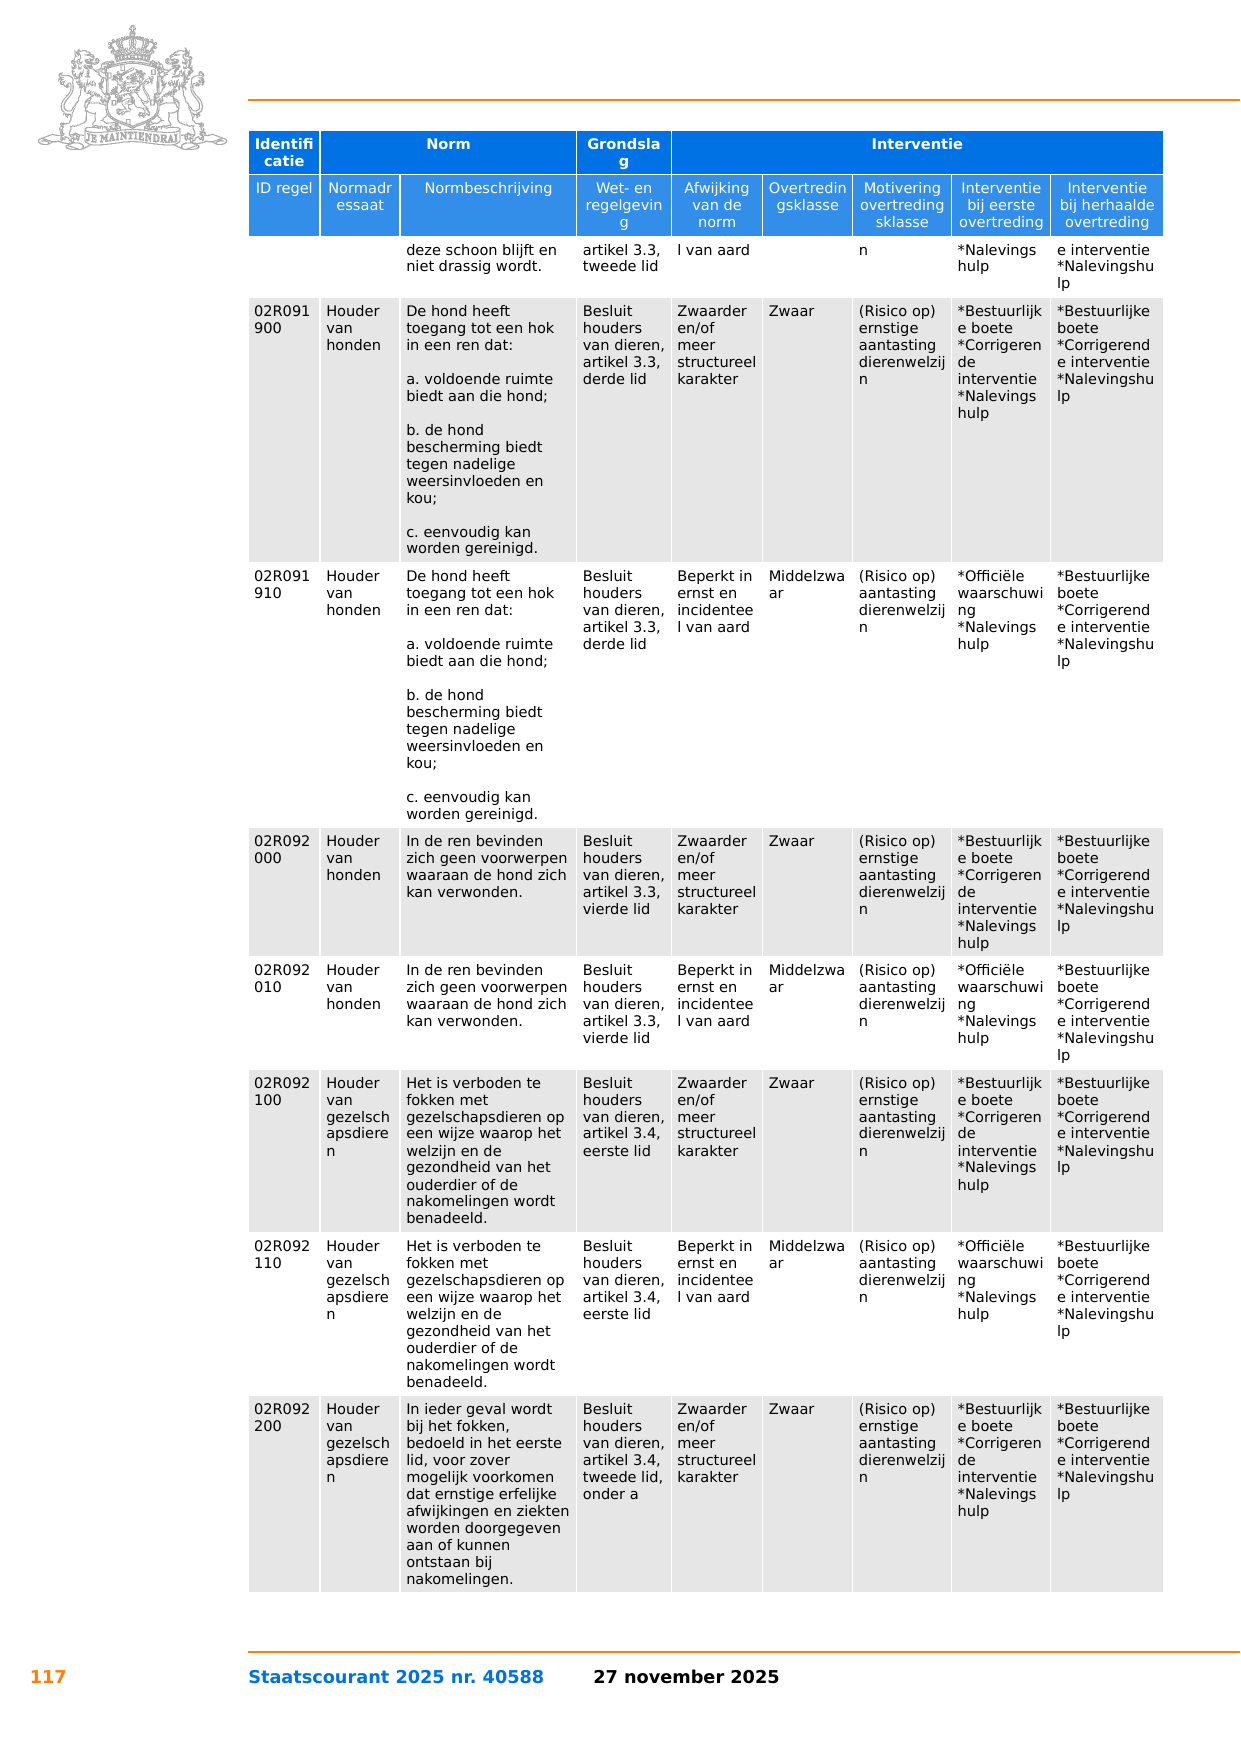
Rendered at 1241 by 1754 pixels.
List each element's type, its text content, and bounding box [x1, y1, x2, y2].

table_cell n [853, 237, 951, 297]
table_cell *Bestuurlijke boete *Corrigerende interventie *Nalevingshulp [952, 1396, 1050, 1592]
table_header Grondslag [577, 131, 671, 174]
table_cell (Risico op) ernstige aantasting dierenwelzijn [853, 298, 951, 562]
table_cell Interventie bij eerste overtreding [952, 175, 1050, 236]
table_cell Besluit houders van dieren, artikel 3.3, derde lid [577, 563, 671, 827]
table_cell (Risico op) aantasting dierenwelzijn [853, 1233, 951, 1395]
table_cell Besluit houders van dieren, artikel 3.3, derde lid [577, 298, 671, 562]
table_cell (Risico op) aantasting dierenwelzijn [853, 563, 951, 827]
table_cell *Officiële waarschuwing *Nalevingshulp [952, 1233, 1050, 1395]
table_cell Zwaar [763, 1070, 852, 1232]
table_cell Het is verboden te fokken met gezelschapsdieren op een wijze waarop het welzijn en de gezondheid van het ouderdier of de nakomelingen wordt benadeeld. [401, 1070, 576, 1232]
table_cell *Bestuurlijke boete *Corrigerende interventie *Nalevingshulp [1051, 563, 1163, 827]
table_cell In de ren bevinden zich geen voorwerpen waaraan de hond zich kan verwonden. [401, 958, 576, 1069]
table_cell Normadressaat [321, 175, 399, 236]
table_cell Afwijking van de norm [672, 175, 762, 236]
table_cell [249, 237, 319, 297]
table_cell Middelzwaar [763, 563, 852, 827]
table_cell (Risico op) aantasting dierenwelzijn [853, 958, 951, 1069]
table_cell Houder van honden [321, 298, 399, 562]
table_header Norm [321, 131, 576, 174]
table_cell *Bestuurlijke boete *Corrigerende interventie *Nalevingshulp [1051, 298, 1163, 562]
table_cell Zwaarder en/of meer structureel karakter [672, 1070, 762, 1232]
table_cell *Bestuurlijke boete *Corrigerende interventie *Nalevingshulp [1051, 828, 1163, 956]
table_cell Beperkt in ernst en incidenteel van aard [672, 1233, 762, 1395]
table_cell *Officiële waarschuwing *Nalevingshulp [952, 958, 1050, 1069]
table_cell De hond heeft toegang tot een hok in een ren dat: a. voldoende ruimte biedt aan die hond; b. de hond bescherming biedt tegen nadelige weersinvloeden en kou; c. eenvoudig kan worden gereinigd. [401, 298, 576, 562]
table_cell Besluit houders van dieren, artikel 3.4, eerste lid [577, 1070, 671, 1232]
table_cell Normbeschrijving [401, 175, 576, 236]
table_cell Zwaarder en/of meer structureel karakter [672, 1396, 762, 1592]
picture [38, 25, 227, 150]
table_cell Zwaar [763, 1396, 852, 1592]
table_cell Besluit houders van dieren, artikel 3.3, vierde lid [577, 828, 671, 956]
table_cell *Bestuurlijke boete *Corrigerende interventie *Nalevingshulp [952, 298, 1050, 562]
table_cell Zwaar [763, 828, 852, 956]
table_cell 02R091900 [249, 298, 319, 562]
table_cell Houder van gezelschapsdieren [321, 1396, 399, 1592]
table_cell [763, 237, 852, 297]
table_cell *Officiële waarschuwing *Nalevingshulp [952, 563, 1050, 827]
table_cell ID regel [249, 175, 319, 236]
table_cell Wet- en regelgeving [577, 175, 671, 236]
table_cell Zwaar [763, 298, 852, 562]
table_cell In de ren bevinden zich geen voorwerpen waaraan de hond zich kan verwonden. [401, 828, 576, 956]
table_cell artikel 3.3, tweede lid [577, 237, 671, 297]
table_cell Middelzwaar [763, 1233, 852, 1395]
table_cell Zwaarder en/of meer structureel karakter [672, 298, 762, 562]
table_cell Beperkt in ernst en incidenteel van aard [672, 958, 762, 1069]
table_cell Houder van gezelschapsdieren [321, 1233, 399, 1395]
table_cell deze schoon blijft en niet drassig wordt. [401, 237, 576, 297]
table_header Identificatie [249, 131, 319, 174]
table_cell Zwaarder en/of meer structureel karakter [672, 828, 762, 956]
table_cell *Bestuurlijke boete *Corrigerende interventie *Nalevingshulp [952, 1070, 1050, 1232]
table_cell Overtredingsklasse [763, 175, 852, 236]
table_cell Middelzwaar [763, 958, 852, 1069]
table_cell In ieder geval wordt bij het fokken, bedoeld in het eerste lid, voor zover mogelijk voorkomen dat ernstige erfelijke afwijkingen en ziekten worden doorgegeven aan of kunnen ontstaan bij nakomelingen. [401, 1396, 576, 1592]
table_cell 02R092200 [249, 1396, 319, 1592]
table_cell (Risico op) ernstige aantasting dierenwelzijn [853, 1070, 951, 1232]
table_cell *Bestuurlijke boete *Corrigerende interventie *Nalevingshulp [1051, 1233, 1163, 1395]
table_cell Besluit houders van dieren, artikel 3.4, tweede lid, onder a [577, 1396, 671, 1592]
table_cell *Nalevingshulp [952, 237, 1050, 297]
table_cell Interventie bij herhaalde overtreding [1051, 175, 1163, 236]
table_cell *Bestuurlijke boete *Corrigerende interventie *Nalevingshulp [1051, 1396, 1163, 1592]
table_cell 02R092100 [249, 1070, 319, 1232]
table_cell Houder van honden [321, 828, 399, 956]
table_cell e interventie *Nalevingshulp [1051, 237, 1163, 297]
table_cell [321, 237, 399, 297]
table_cell Houder van gezelschapsdieren [321, 1070, 399, 1232]
table_cell *Bestuurlijke boete *Corrigerende interventie *Nalevingshulp [1051, 958, 1163, 1069]
table_cell (Risico op) ernstige aantasting dierenwelzijn [853, 1396, 951, 1592]
table_cell Houder van honden [321, 958, 399, 1069]
table_cell 02R091910 [249, 563, 319, 827]
table_cell 02R092010 [249, 958, 319, 1069]
table_header Interventie [672, 131, 1163, 174]
table_cell Motivering overtredingsklasse [853, 175, 951, 236]
table_cell Houder van honden [321, 563, 399, 827]
table_cell *Bestuurlijke boete *Corrigerende interventie *Nalevingshulp [1051, 1070, 1163, 1232]
table_cell 02R092000 [249, 828, 319, 956]
table_cell l van aard [672, 237, 762, 297]
table_cell 02R092110 [249, 1233, 319, 1395]
table_cell (Risico op) ernstige aantasting dierenwelzijn [853, 828, 951, 956]
table_cell Besluit houders van dieren, artikel 3.3, vierde lid [577, 958, 671, 1069]
table_cell *Bestuurlijke boete *Corrigerende interventie *Nalevingshulp [952, 828, 1050, 956]
table_cell De hond heeft toegang tot een hok in een ren dat: a. voldoende ruimte biedt aan die hond; b. de hond bescherming biedt tegen nadelige weersinvloeden en kou; c. eenvoudig kan worden gereinigd. [401, 563, 576, 827]
table_cell Besluit houders van dieren, artikel 3.4, eerste lid [577, 1233, 671, 1395]
table_cell Het is verboden te fokken met gezelschapsdieren op een wijze waarop het welzijn en de gezondheid van het ouderdier of de nakomelingen wordt benadeeld. [401, 1233, 576, 1395]
table_cell Beperkt in ernst en incidenteel van aard [672, 563, 762, 827]
